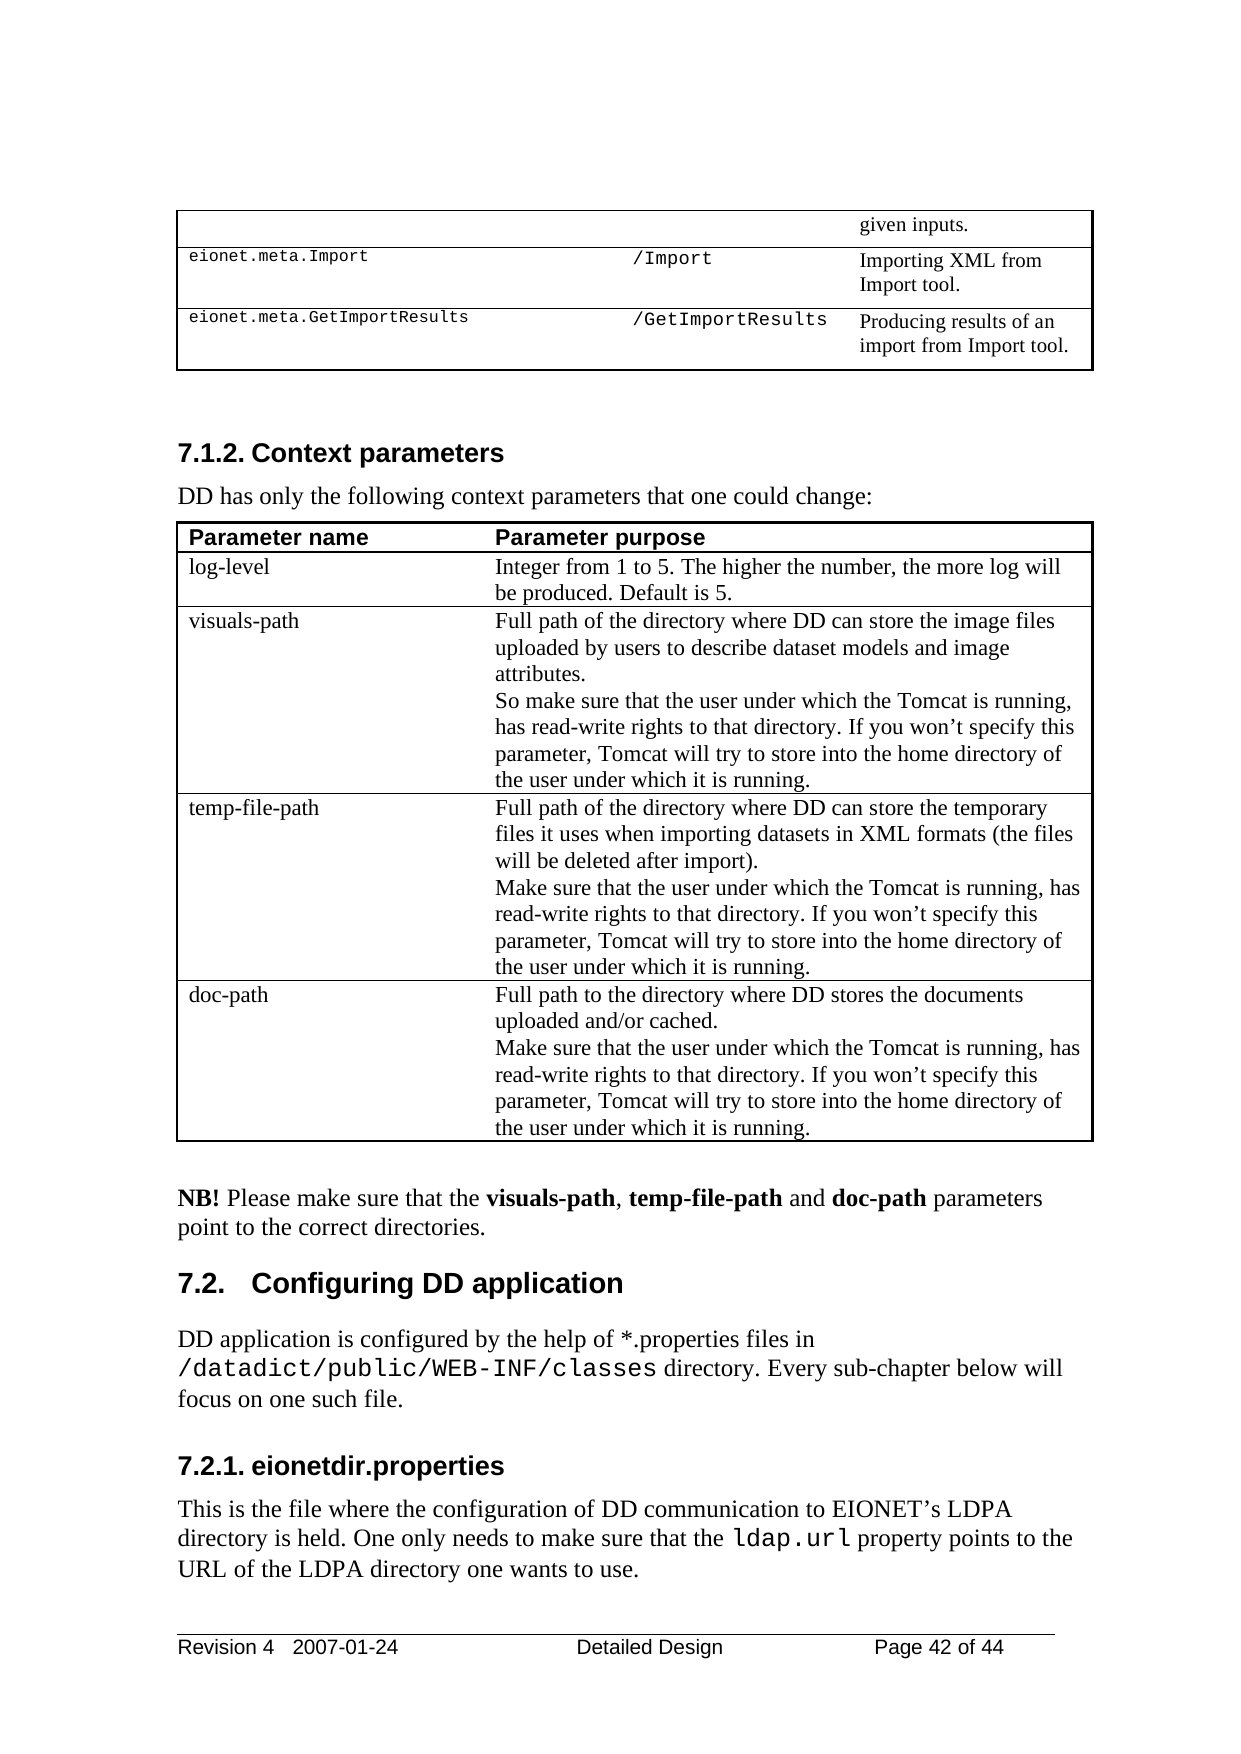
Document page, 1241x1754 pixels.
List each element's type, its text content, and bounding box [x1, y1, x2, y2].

table_cell Full path of the directory where DD can store the temporary files it uses when importing datasets in XML formats (the files will be deleted after import). Make sure that the user under which the Tomcat is running, has read-write rights to that directory. If you won’t specify this parameter, Tomcat will try to store into the home directory of the user under which it is running. [484, 794, 1091, 980]
text This is the file where the configuration of DD communication to EIONET’s LDPA directory is held. One only needs to make sure that the ldap.url property points to the URL of the LDPA directory one wants to use. [177, 1494, 1092, 1583]
table_cell Full path to the directory where DD stores the documents uploaded and/or cached. Make sure that the user under which the Tomcat is running, has read-write rights to that directory. If you won’t specify this parameter, Tomcat will try to store into the home directory of the user under which it is running. [484, 981, 1091, 1140]
table_cell Importing XML from Import tool. [848, 248, 1091, 308]
text DD has only the following context parameters that one could change: [177, 481, 1092, 509]
subtitle Context parameters [177, 437, 1092, 468]
subtitle Configuring DD application [177, 1266, 1092, 1299]
table_cell /Import [621, 248, 848, 308]
table_cell /GetImportResults [621, 309, 848, 369]
table_header Parameter name [178, 524, 484, 551]
table_cell Integer from 1 to 5. The higher the number, the more log will be produced. Default is 5. [484, 553, 1091, 606]
table_cell Producing results of an import from Import tool. [848, 309, 1091, 369]
table_cell [178, 211, 621, 247]
table_cell eionet.meta.GetImportResults [178, 309, 621, 369]
table_cell [621, 211, 848, 247]
table_header Parameter purpose [484, 524, 1091, 551]
table_cell given inputs. [848, 211, 1091, 247]
table_cell temp-file-path [178, 794, 484, 980]
table_cell visuals-path [178, 607, 484, 793]
table_cell doc-path [178, 981, 484, 1140]
text NB! Please make sure that the visuals-path, temp-file-path and doc-path parameters point to the correct directories. [177, 1183, 1092, 1241]
subtitle eionetdir.properties [177, 1450, 1092, 1481]
table_cell log-level [178, 553, 484, 606]
text DD application is configured by the help of *.properties files in /datadict/public/WEB-INF/classes directory. Every sub-chapter below will focus on one such file. [177, 1324, 1092, 1413]
table_cell Full path of the directory where DD can store the image files uploaded by users to describe dataset models and image attributes. So make sure that the user under which the Tomcat is running, has read-write rights to that directory. If you won’t specify this parameter, Tomcat will try to store into the home directory of the user under which it is running. [484, 607, 1091, 793]
table_cell eionet.meta.Import [178, 248, 621, 308]
